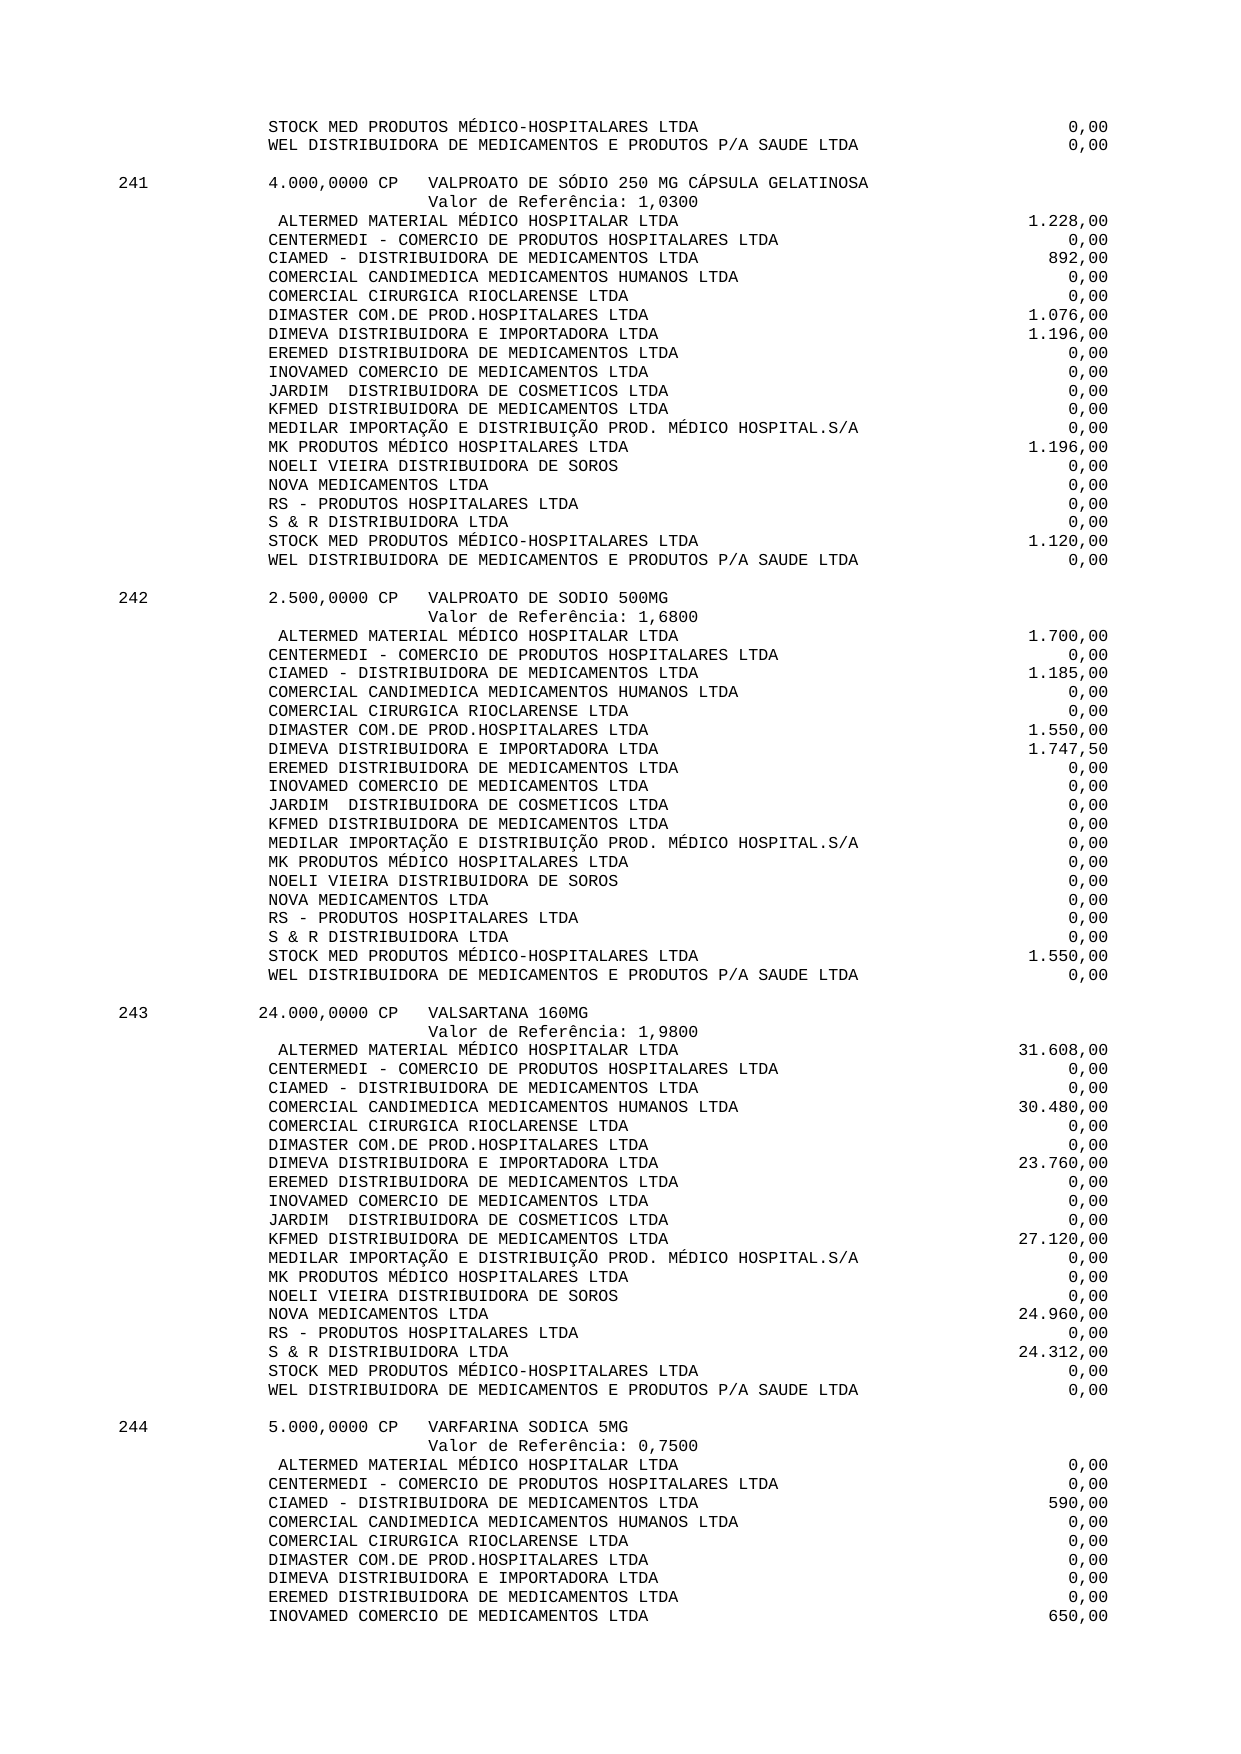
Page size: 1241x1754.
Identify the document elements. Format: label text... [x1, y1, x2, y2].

text STOCK MED PRODUTOS MÉDICO-HOSPITALARES LTDA 0,00 WEL DISTRIBUIDORA DE MEDICAMENTOS E PRODUTOS P/A SAUDE LTDA 0,00 241 4.000,0000 CP VALPROATO DE SÓDIO 250 MG CÁPSULA GELATINOSA Valor de Referência: 1,0300 ALTERMED MATERIAL MÉDICO HOSPITALAR LTDA 1.228,00 CENTERMEDI - COMERCIO DE PRODUTOS HOSPITALARES LTDA 0,00 CIAMED - DISTRIBUIDORA DE MEDICAMENTOS LTDA 892,00 COMERCIAL CANDIMEDICA MEDICAMENTOS HUMANOS LTDA 0,00 COMERCIAL CIRURGICA RIOCLARENSE LTDA 0,00 DIMASTER COM.DE PROD.HOSPITALARES LTDA 1.076,00 DIMEVA DISTRIBUIDORA E IMPORTADORA LTDA 1.196,00 EREMED DISTRIBUIDORA DE MEDICAMENTOS LTDA 0,00 INOVAMED COMERCIO DE MEDICAMENTOS LTDA 0,00 JARDIM DISTRIBUIDORA DE COSMETICOS LTDA 0,00 KFMED DISTRIBUIDORA DE MEDICAMENTOS LTDA 0,00 MEDILAR IMPORTAÇÃO E DISTRIBUIÇÃO PROD. MÉDICO HOSPITAL.S/A 0,00 MK PRODUTOS MÉDICO HOSPITALARES LTDA 1.196,00 NOELI VIEIRA DISTRIBUIDORA DE SOROS 0,00 NOVA MEDICAMENTOS LTDA 0,00 RS - PRODUTOS HOSPITALARES LTDA 0,00 S & R DISTRIBUIDORA LTDA 0,00 STOCK MED PRODUTOS MÉDICO-HOSPITALARES LTDA 1.120,00 WEL DISTRIBUIDORA DE MEDICAMENTOS E PRODUTOS P/A SAUDE LTDA 0,00 242 2.500,0000 CP VALPROATO DE SODIO 500MG Valor de Referência: 1,6800 ALTERMED MATERIAL MÉDICO HOSPITALAR LTDA 1.700,00 CENTERMEDI - COMERCIO DE PRODUTOS HOSPITALARES LTDA 0,00 CIAMED - DISTRIBUIDORA DE MEDICAMENTOS LTDA 1.185,00 COMERCIAL CANDIMEDICA MEDICAMENTOS HUMANOS LTDA 0,00 COMERCIAL CIRURGICA RIOCLARENSE LTDA 0,00 DIMASTER COM.DE PROD.HOSPITALARES LTDA 1.550,00 DIMEVA DISTRIBUIDORA E IMPORTADORA LTDA 1.747,50 EREMED DISTRIBUIDORA DE MEDICAMENTOS LTDA 0,00 INOVAMED COMERCIO DE MEDICAMENTOS LTDA 0,00 JARDIM DISTRIBUIDORA DE COSMETICOS LTDA 0,00 KFMED DISTRIBUIDORA DE MEDICAMENTOS LTDA 0,00 MEDILAR IMPORTAÇÃO E DISTRIBUIÇÃO PROD. MÉDICO HOSPITAL.S/A 0,00 MK PRODUTOS MÉDICO HOSPITALARES LTDA 0,00 NOELI VIEIRA DISTRIBUIDORA DE SOROS 0,00 NOVA MEDICAMENTOS LTDA 0,00 RS - PRODUTOS HOSPITALARES LTDA 0,00 S & R DISTRIBUIDORA LTDA 0,00 STOCK MED PRODUTOS MÉDICO-HOSPITALARES LTDA 1.550,00 WEL DISTRIBUIDORA DE MEDICAMENTOS E PRODUTOS P/A SAUDE LTDA 0,00 243 24.000,0000 CP VALSARTANA 160MG Valor de Referência: 1,9800 ALTERMED MATERIAL MÉDICO HOSPITALAR LTDA 31.608,00 CENTERMEDI - COMERCIO DE PRODUTOS HOSPITALARES LTDA 0,00 CIAMED - DISTRIBUIDORA DE MEDICAMENTOS LTDA 0,00 COMERCIAL CANDIMEDICA MEDICAMENTOS HUMANOS LTDA 30.480,00 COMERCIAL CIRURGICA RIOCLARENSE LTDA 0,00 DIMASTER COM.DE PROD.HOSPITALARES LTDA 0,00 DIMEVA DISTRIBUIDORA E IMPORTADORA LTDA 23.760,00 EREMED DISTRIBUIDORA DE MEDICAMENTOS LTDA 0,00 INOVAMED COMERCIO DE MEDICAMENTOS LTDA 0,00 JARDIM DISTRIBUIDORA DE COSMETICOS LTDA 0,00 KFMED DISTRIBUIDORA DE MEDICAMENTOS LTDA 27.120,00 MEDILAR IMPORTAÇÃO E DISTRIBUIÇÃO PROD. MÉDICO HOSPITAL.S/A 0,00 MK PRODUTOS MÉDICO HOSPITALARES LTDA 0,00 NOELI VIEIRA DISTRIBUIDORA DE SOROS 0,00 NOVA MEDICAMENTOS LTDA 24.960,00 RS - PRODUTOS HOSPITALARES LTDA 0,00 S & R DISTRIBUIDORA LTDA 24.312,00 STOCK MED PRODUTOS MÉDICO-HOSPITALARES LTDA 0,00 WEL DISTRIBUIDORA DE MEDICAMENTOS E PRODUTOS P/A SAUDE LTDA 0,00 244 5.000,0000 CP VARFARINA SODICA 5MG Valor de Referência: 0,7500 ALTERMED MATERIAL MÉDICO HOSPITALAR LTDA 0,00 CENTERMEDI - COMERCIO DE PRODUTOS HOSPITALARES LTDA 0,00 CIAMED - DISTRIBUIDORA DE MEDICAMENTOS LTDA 590,00 COMERCIAL CANDIMEDICA MEDICAMENTOS HUMANOS LTDA 0,00 COMERCIAL CIRURGICA RIOCLARENSE LTDA 0,00 DIMASTER COM.DE PROD.HOSPITALARES LTDA 0,00 DIMEVA DISTRIBUIDORA E IMPORTADORA LTDA 0,00 EREMED DISTRIBUIDORA DE MEDICAMENTOS LTDA 0,00 INOVAMED COMERCIO DE MEDICAMENTOS LTDA 650,00 [118, 118, 1122, 1626]
